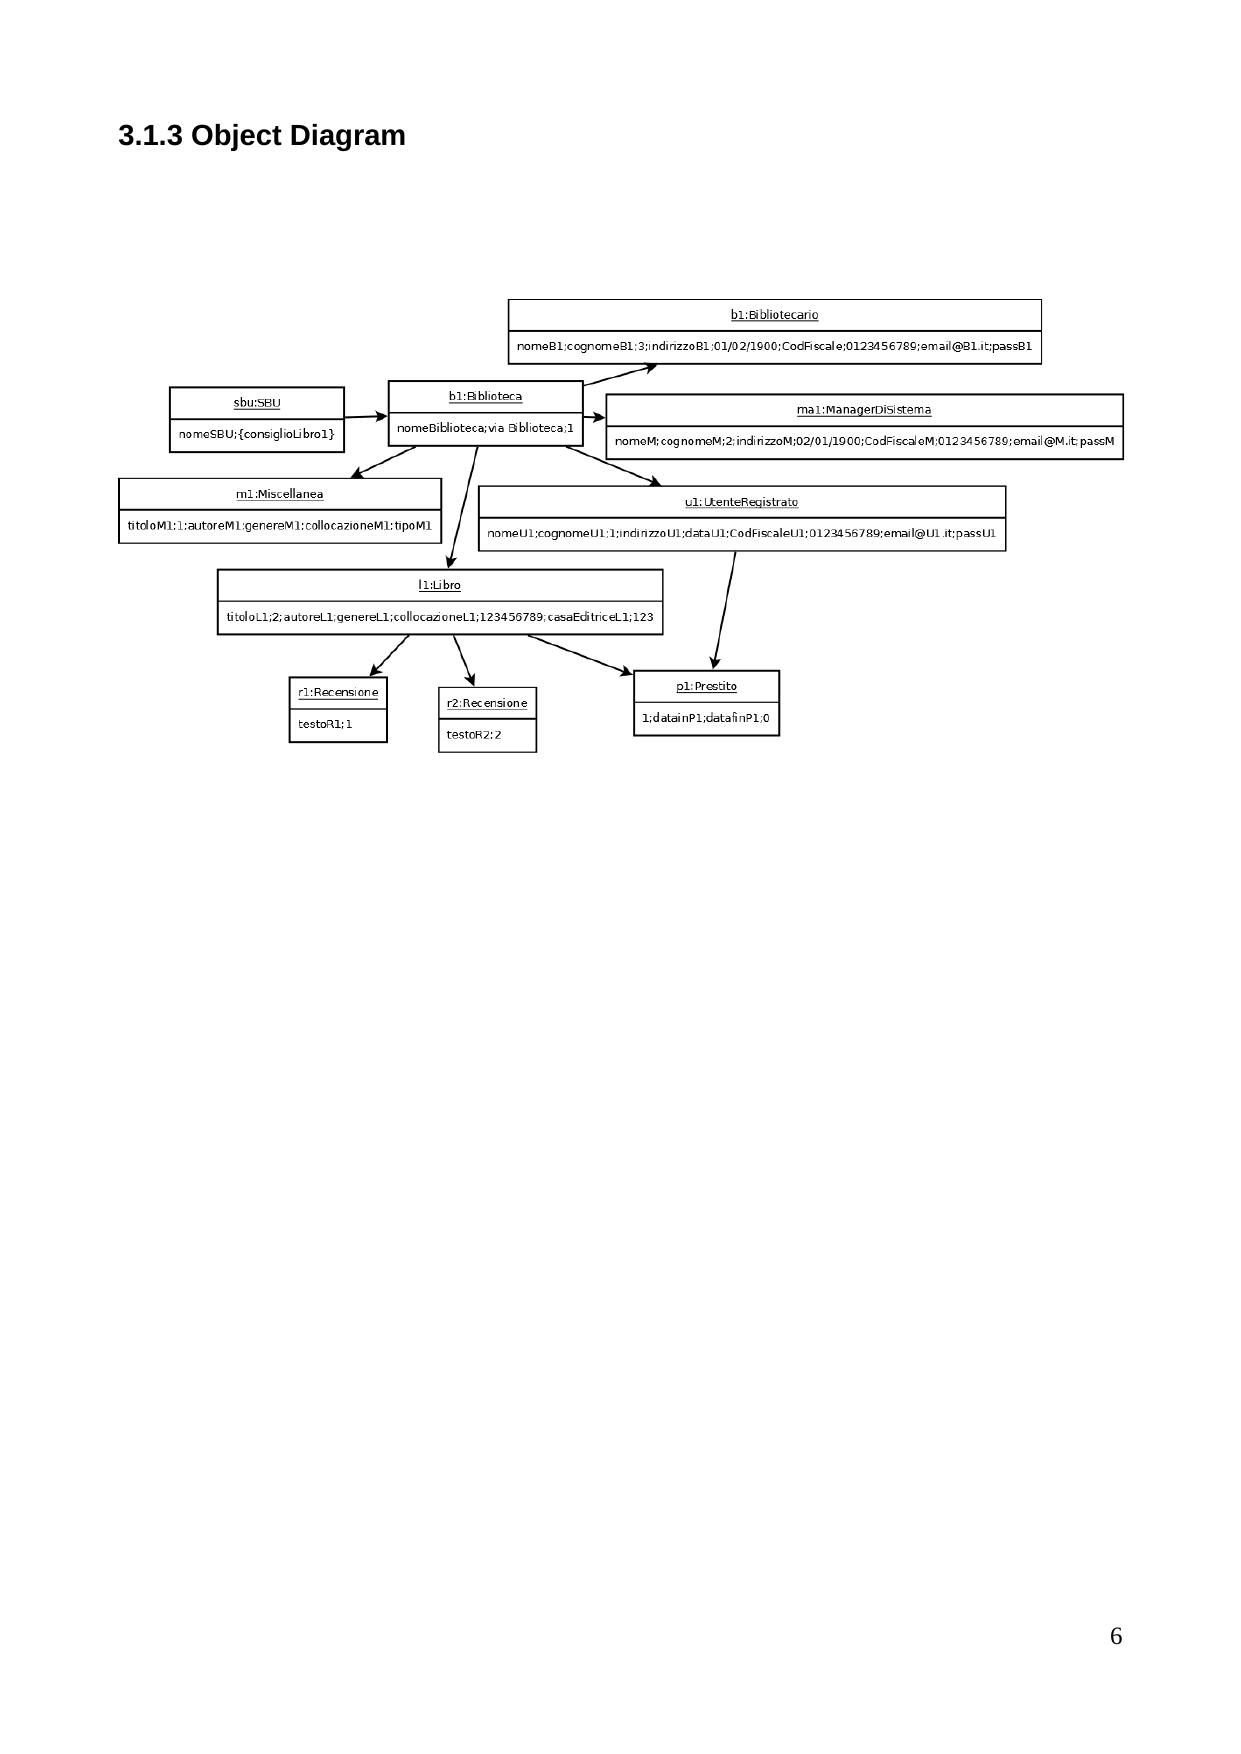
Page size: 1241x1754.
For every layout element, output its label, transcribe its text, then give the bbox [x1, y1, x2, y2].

subtitle 3.1.3 Object Diagram [118, 118, 1122, 152]
